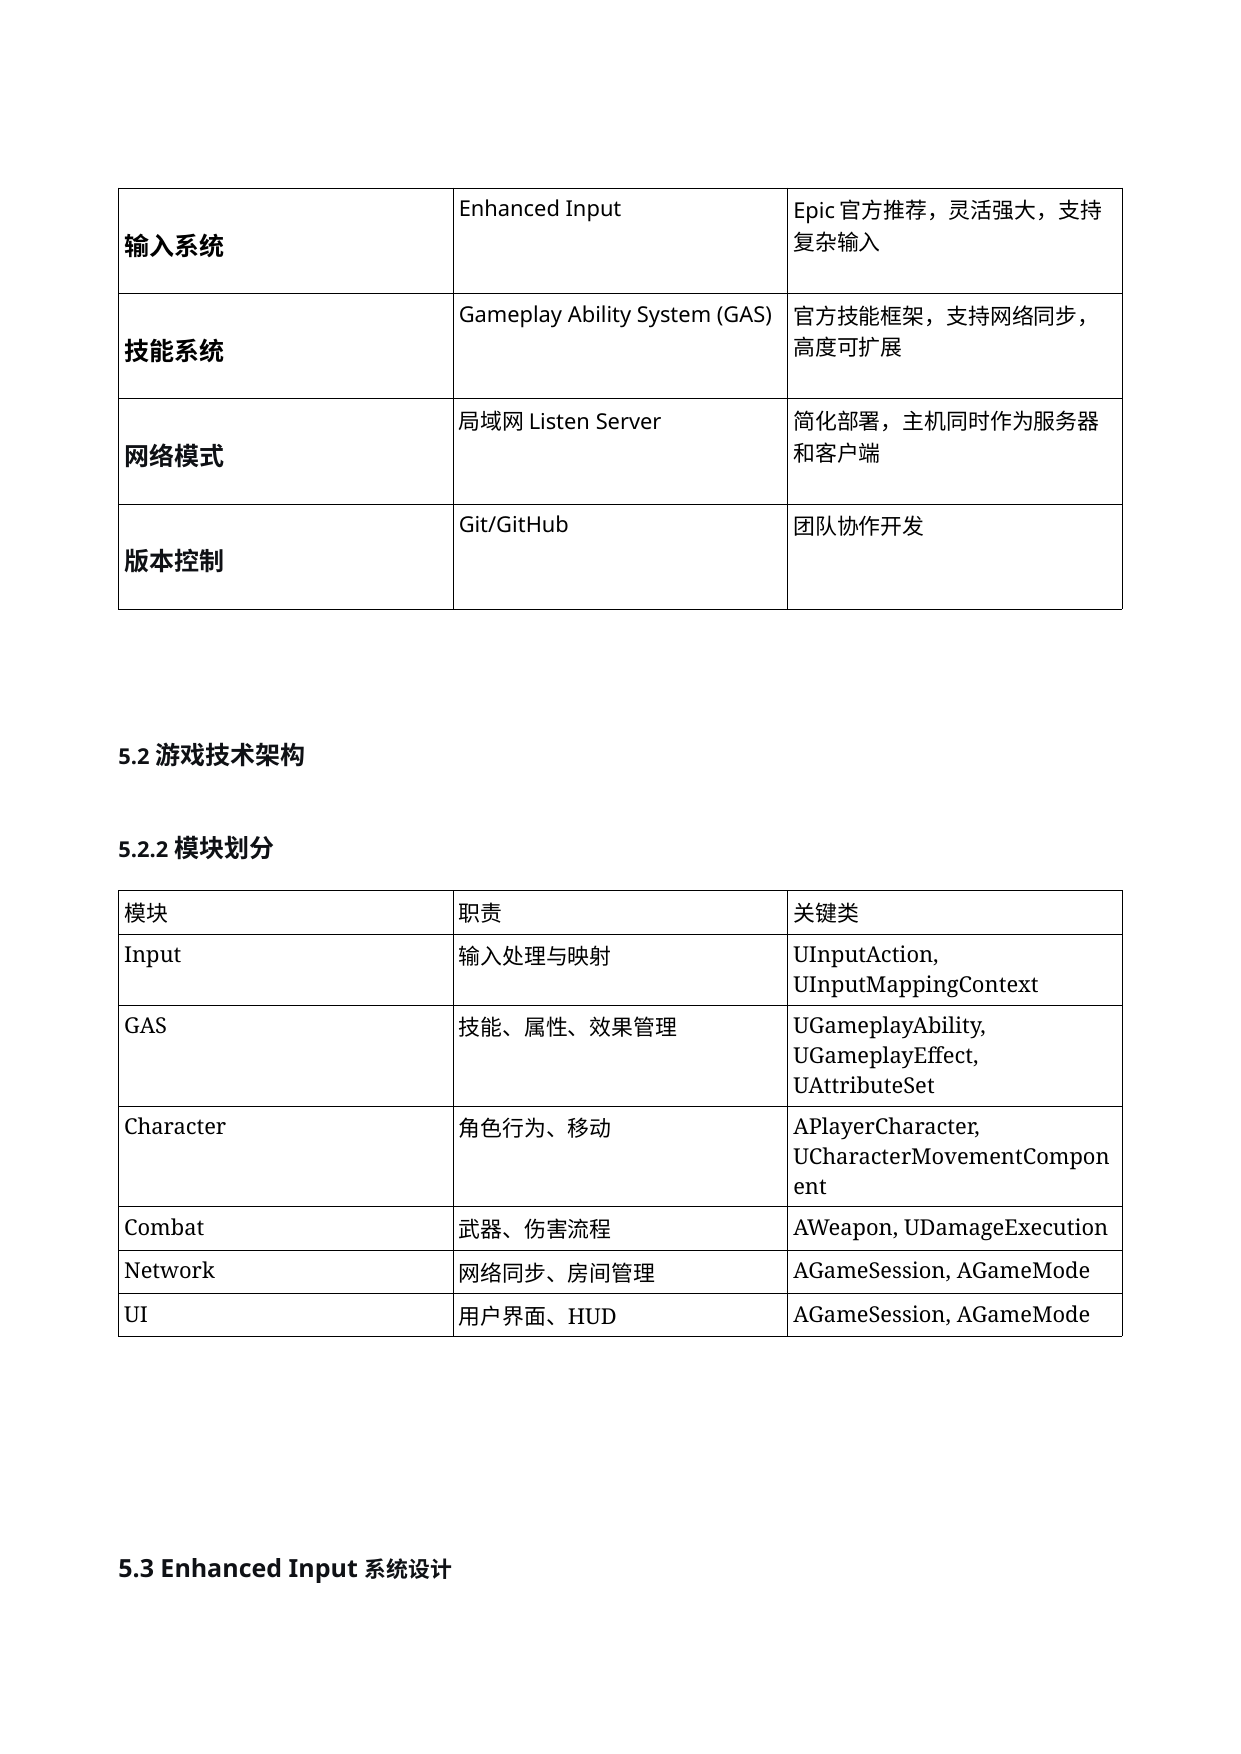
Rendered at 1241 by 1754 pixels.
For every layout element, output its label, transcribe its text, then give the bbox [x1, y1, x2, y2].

table_cell 简化部署，主机同时作为服务器和客户端 [788, 399, 1122, 503]
table_cell UInputAction, UInputMappingContext [788, 935, 1122, 1004]
table_cell 局域网Listen Server [454, 399, 787, 503]
table_cell AWeapon, UDamageExecution [788, 1207, 1122, 1250]
table_header 职责 [454, 891, 787, 933]
table_cell AGameSession, AGameMode [788, 1294, 1122, 1336]
table_cell UI [119, 1294, 453, 1336]
table_cell 角色行为、移动 [454, 1107, 787, 1206]
table_cell AGameSession, AGameMode [788, 1251, 1122, 1293]
table_cell GAS [119, 1006, 453, 1106]
table_header 关键类 [788, 891, 1122, 933]
table_cell Combat [119, 1207, 453, 1250]
table_cell Git/GitHub [454, 505, 787, 609]
table_cell Input [119, 935, 453, 1004]
table_cell APlayerCharacter, UCharacterMovementComponent [788, 1107, 1122, 1206]
table_cell Network [119, 1251, 453, 1293]
table_cell 输入系统 [119, 189, 453, 293]
table_cell 用户界面、HUD [454, 1294, 787, 1336]
subtitle 5.3 Enhanced Input 系统设计 [118, 1541, 1122, 1584]
table_cell 版本控制 [119, 505, 453, 609]
table_cell 技能、属性、效果管理 [454, 1006, 787, 1106]
table_header 模块 [119, 891, 453, 933]
table_cell Gameplay Ability System (GAS) [454, 294, 787, 398]
table_cell 网络模式 [119, 399, 453, 503]
table_cell Character [119, 1107, 453, 1206]
table_cell Enhanced Input [454, 189, 787, 293]
table_cell 网络同步、房间管理 [454, 1251, 787, 1293]
table_cell 武器、伤害流程 [454, 1207, 787, 1250]
table_cell UGameplayAbility, UGameplayEffect, UAttributeSet [788, 1006, 1122, 1106]
table_cell 团队协作开发 [788, 505, 1122, 609]
table_cell 官方技能框架，支持网络同步，高度可扩展 [788, 294, 1122, 398]
table_cell 输入处理与映射 [454, 935, 787, 1004]
table_cell 技能系统 [119, 294, 453, 398]
subtitle 5.2.2 模块划分 [118, 821, 1122, 865]
subtitle 5.2 游戏技术架构 [118, 728, 1122, 771]
table_cell Epic官方推荐，灵活强大，支持复杂输入 [788, 189, 1122, 293]
